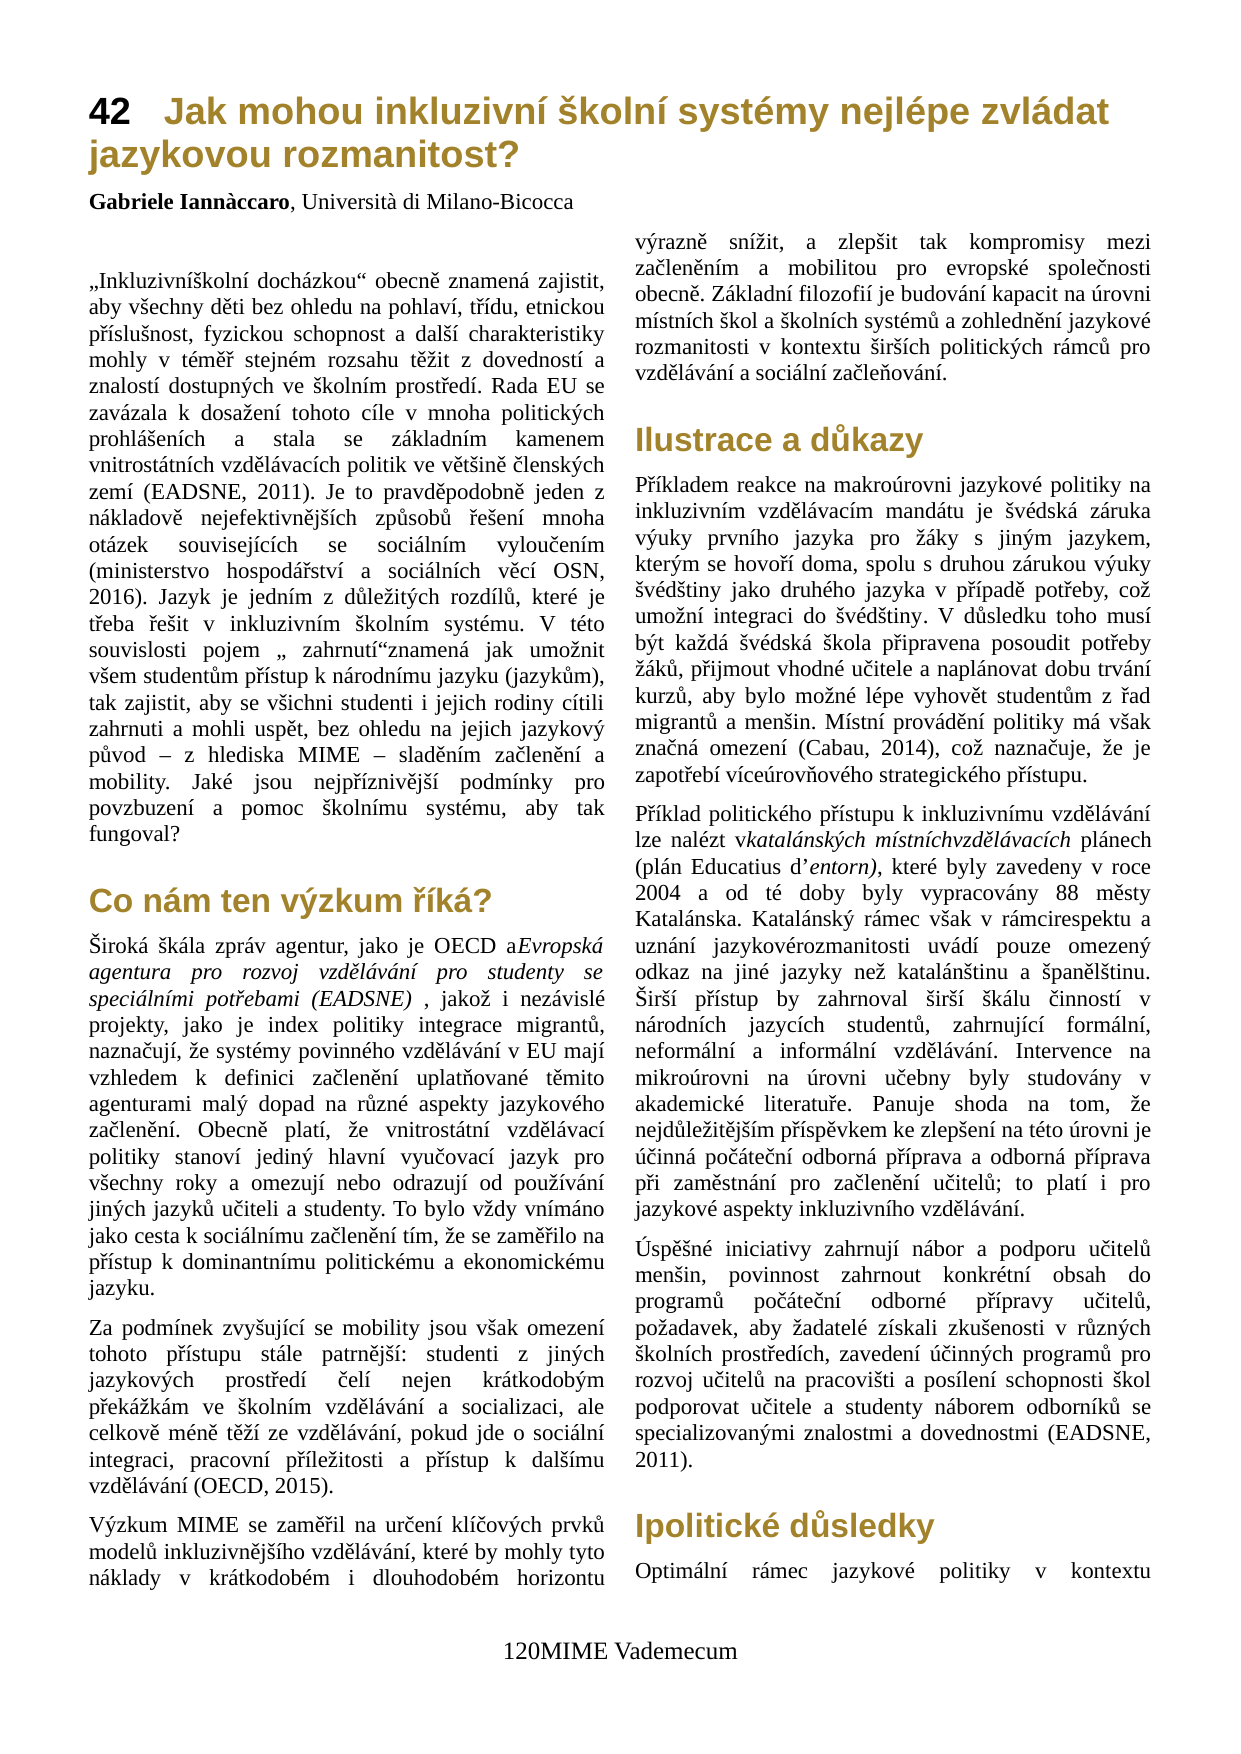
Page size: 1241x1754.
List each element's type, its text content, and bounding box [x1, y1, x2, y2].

text Příklad politického přístupu k inkluzivnímu vzdělávání lze nalézt vkatalánských místníchvzdělávacích plánech (plán Educatius d’entorn), které byly zavedeny v roce 2004 a od té doby byly vypracovány 88 městy Katalánska. Katalánský rámec však v rámcirespektu a uznání jazykovérozmanitosti uvádí pouze omezený odkaz na jiné jazyky než katalánštinu a španělštinu. Širší přístup by zahrnoval širší škálu činností v národních jazycích studentů, zahrnující formální, neformální a informální vzdělávání. Intervence na mikroúrovni na úrovni učebny byly studovány v akademické literatuře. Panuje shoda na tom, že nejdůležitějším příspěvkem ke zlepšení na této úrovni je účinná počáteční odborná příprava a odborná příprava při zaměstnání pro začlenění učitelů; to platí i pro jazykové aspekty inkluzivního vzdělávání. [635, 800, 1152, 1222]
text „Inkluzivníškolní docházkou“ obecně znamená zajistit, aby všechny děti bez ohledu na pohlaví, třídu, etnickou příslušnost, fyzickou schopnost a další charakteristiky mohly v téměř stejném rozsahu těžit z dovedností a znalostí dostupných ve školním prostředí. Rada EU se zavázala k dosažení tohoto cíle v mnoha politických prohlášeních a stala se základním kamenem vnitrostátních vzdělávacích politik ve většině členských zemí (EADSNE, 2011). Je to pravděpodobně jeden z nákladově nejefektivnějších způsobů řešení mnoha otázek souvisejících se sociálním vyloučením (ministerstvo hospodářství a sociálních věcí OSN, 2016). Jazyk je jedním z důležitých rozdílů, které je třeba řešit v inkluzivním školním systému. V této souvislosti pojem „ zahrnutí“znamená jak umožnit všem studentům přístup k národnímu jazyku (jazykům), tak zajistit, aby se všichni studenti i jejich rodiny cítili zahrnuti a mohli uspět, bez ohledu na jejich jazykový původ – z hlediska MIME – sladěním začlenění a mobility. Jaké jsou nejpříznivější podmínky pro povzbuzení a pomoc školnímu systému, aby tak fungoval? [88, 267, 605, 847]
subtitle Ilustrace a důkazy [635, 420, 1152, 458]
text Příkladem reakce na makroúrovni jazykové politiky na inkluzivním vzdělávacím mandátu je švédská záruka výuky prvního jazyka pro žáky s jiným jazykem, kterým se hovoří doma, spolu s druhou zárukou výuky švédštiny jako druhého jazyka v případě potřeby, což umožní integraci do švédštiny. V důsledku toho musí být každá švédská škola připravena posoudit potřeby žáků, přijmout vhodné učitele a naplánovat dobu trvání kurzů, aby bylo možné lépe vyhovět studentům z řad migrantů a menšin. Místní provádění politiky má však značná omezení (Cabau, 2014), což naznačuje, že je zapotřebí víceúrovňového strategického přístupu. [635, 471, 1152, 787]
text Úspěšné iniciativy zahrnují nábor a podporu učitelů menšin, povinnost zahrnout konkrétní obsah do programů počáteční odborné přípravy učitelů, požadavek, aby žadatelé získali zkušenosti v různých školních prostředích, zavedení účinných programů pro rozvoj učitelů na pracovišti a posílení schopnosti škol podporovat učitele a studenty náborem odborníků se specializovanými znalostmi a dovednostmi (EADSNE, 2011). [635, 1235, 1152, 1472]
subtitle Jak mohou inkluzivní školní systémy nejlépe zvládat jazykovou rozmanitost? [88, 88, 1152, 176]
text Výzkum MIME se zaměřil na určení klíčových prvků modelů inkluzivnějšího vzdělávání, které by mohly tyto náklady v krátkodobém i dlouhodobém horizontu [88, 1511, 605, 1590]
subtitle Ipolitické důsledky [635, 1506, 1152, 1544]
text Široká škála zpráv agentur, jako je OECD aEvropská agentura pro rozvoj vzdělávání pro studenty se speciálními potřebami (EADSNE) , jakož i nezávislé projekty, jako je index politiky integrace migrantů, naznačují, že systémy povinného vzdělávání v EU mají vzhledem k definici začlenění uplatňované těmito agenturami malý dopad na různé aspekty jazykového začlenění. Obecně platí, že vnitrostátní vzdělávací politiky stanoví jediný hlavní vyučovací jazyk pro všechny roky a omezují nebo odrazují od používání jiných jazyků učiteli a studenty. To bylo vždy vnímáno jako cesta k sociálnímu začlenění tím, že se zaměřilo na přístup k dominantnímu politickému a ekonomickému jazyku. [88, 932, 605, 1301]
subtitle Co nám ten výzkum říká? [88, 881, 605, 919]
text Za podmínek zvyšující se mobility jsou však omezení tohoto přístupu stále patrnější: studenti z jiných jazykových prostředí čelí nejen krátkodobým překážkám ve školním vzdělávání a socializaci, ale celkově méně těží ze vzdělávání, pokud jde o sociální integraci, pracovní příležitosti a přístup k dalšímu vzdělávání (OECD, 2015). [88, 1314, 605, 1498]
text Optimální rámec jazykové politiky v kontextu [635, 1557, 1152, 1583]
text Gabriele Iannàccaro, Università di Milano-Bicocca [88, 188, 1152, 215]
text výrazně snížit, a zlepšit tak kompromisy mezi začleněním a mobilitou pro evropské společnosti obecně. Základní filozofií je budování kapacit na úrovni místních škol a školních systémů a zohlednění jazykové rozmanitosti v kontextu širších politických rámců pro vzdělávání a sociální začleňování. [635, 228, 1152, 386]
